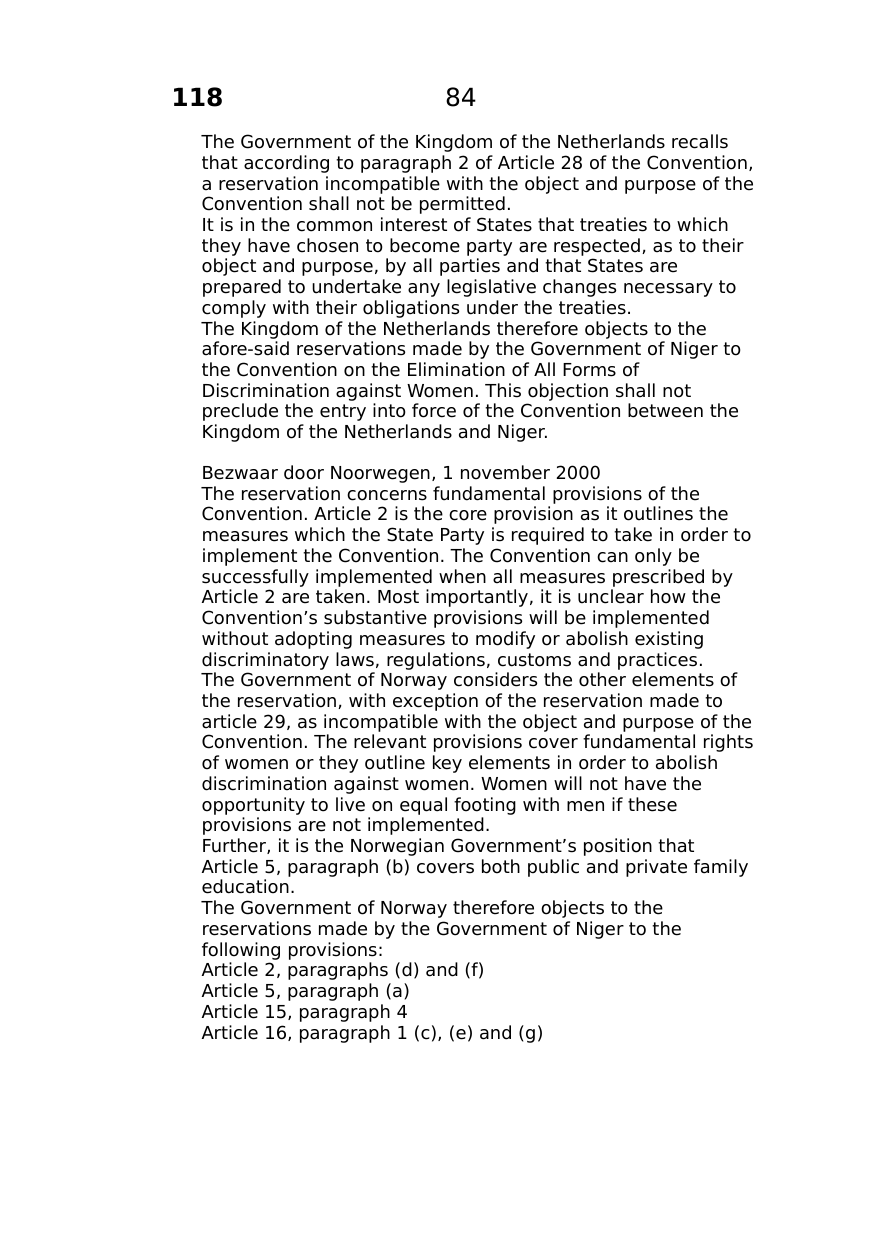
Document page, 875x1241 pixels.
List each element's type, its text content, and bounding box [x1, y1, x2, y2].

text The reservation concerns fundamental provisions of the Convention. Article 2 is the core provision as it outlines the measures which the State Party is required to take in order to implement the Convention. The Convention can only be successfully implemented when all measures prescribed by Article 2 are taken. Most importantly, it is unclear how the Convention’s substantive provisions will be implemented without adopting measures to modify or abolish existing discriminatory laws, regulations, customs and practices. [201, 483, 756, 670]
text Article 5, paragraph (a) [201, 981, 756, 1002]
text The Government of Norway considers the other elements of the reservation, with exception of the reservation made to article 29, as incompatible with the object and purpose of the Convention. The relevant provisions cover fundamental rights of women or they outline key elements in order to abolish discrimination against women. Women will not have the opportunity to live on equal footing with men if these provisions are not implemented. [201, 670, 756, 836]
text Article 16, paragraph 1 (c), (e) and (g) [201, 1022, 756, 1043]
text Article 2, paragraphs (d) and (f) [201, 960, 756, 981]
text It is in the common interest of States that treaties to which they have chosen to become party are respected, as to their object and purpose, by all parties and that States are prepared to undertake any legislative changes necessary to comply with their obligations under the treaties. [201, 215, 756, 318]
text The Government of the Kingdom of the Netherlands recalls that according to paragraph 2 of Article 28 of the Convention, a reservation incompatible with the object and purpose of the Convention shall not be permitted. [201, 132, 756, 215]
text The Government of Norway therefore objects to the reservations made by the Government of Niger to the following provisions: [201, 898, 756, 960]
text Bezwaar door Noorwegen, 1 november 2000 [201, 463, 756, 483]
text The Kingdom of the Netherlands therefore objects to the afore-said reservations made by the Government of Niger to the Convention on the Elimination of All Forms of Discrimination against Women. This objection shall not preclude the entry into force of the Convention between the Kingdom of the Netherlands and Niger. [201, 318, 756, 443]
text Further, it is the Norwegian Government’s position that Article 5, paragraph (b) covers both public and private family education. [201, 836, 756, 898]
text Article 15, paragraph 4 [201, 1002, 756, 1022]
